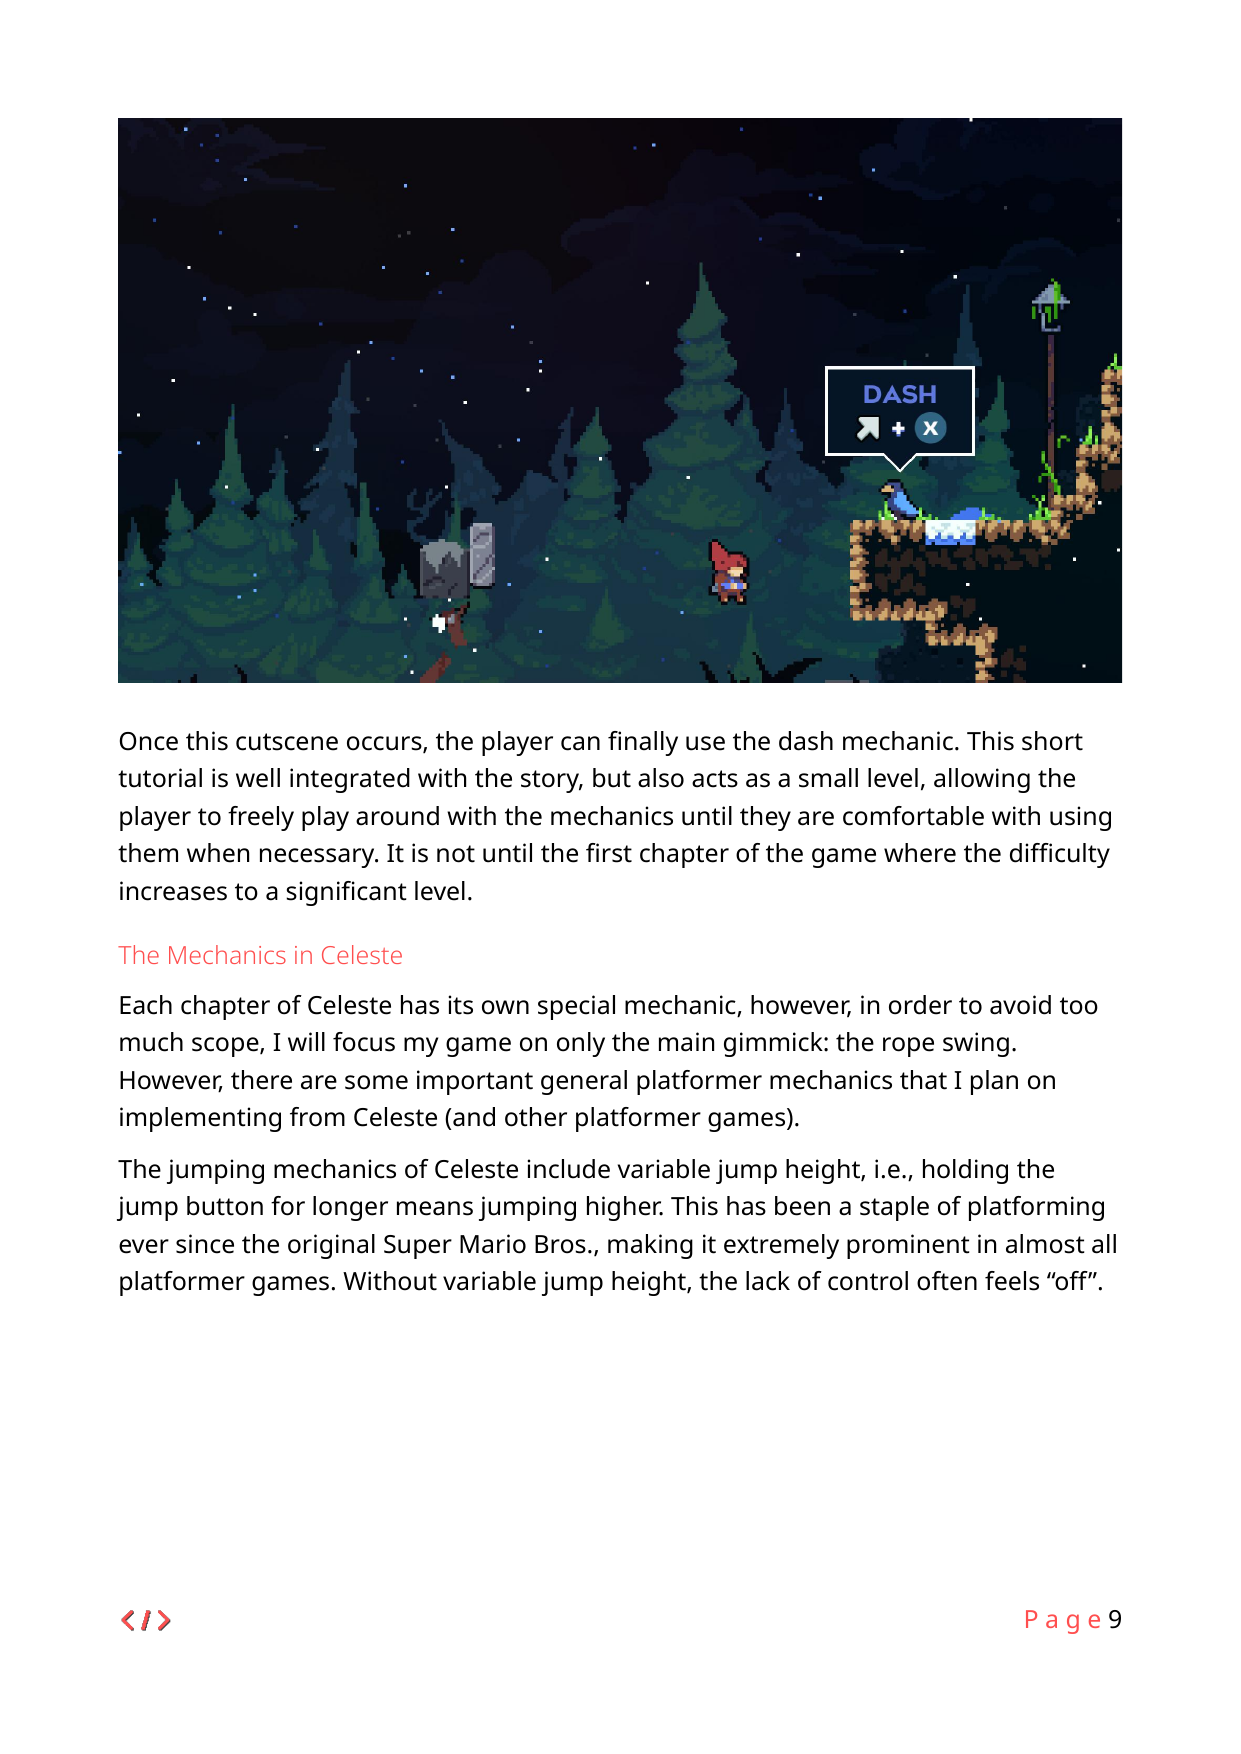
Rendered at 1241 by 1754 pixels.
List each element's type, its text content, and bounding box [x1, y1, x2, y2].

text Each chapter of Celeste has its own special mechanic, however, in order to avoid too much scope, I will focus my game on only the main gimmick: the rope swing. However, there are some important general platformer mechanics that I plan on implementing from Celeste (and other platformer games). [118, 987, 1122, 1134]
picture [118, 118, 1123, 683]
text The jumping mechanics of Celeste include variable jump height, i.e., holding the jump button for longer means jumping higher. This has been a staple of platforming ever since the original Super Mario Bros., making it extremely prominent in almost all platformer games. Without variable jump height, the lack of control often feels “off”. [118, 1152, 1122, 1298]
subtitle The Mechanics in Celeste [118, 938, 1122, 972]
picture [116, 1591, 175, 1649]
text Once this cutscene occurs, the player can finally use the dash mechanic. This short tutorial is well integrated with the story, but also acts as a small level, allowing the player to freely play around with the mechanics until they are comfortable with using them when necessary. It is not until the first chapter of the game where the difficulty increases to a significant level. [118, 683, 1122, 907]
